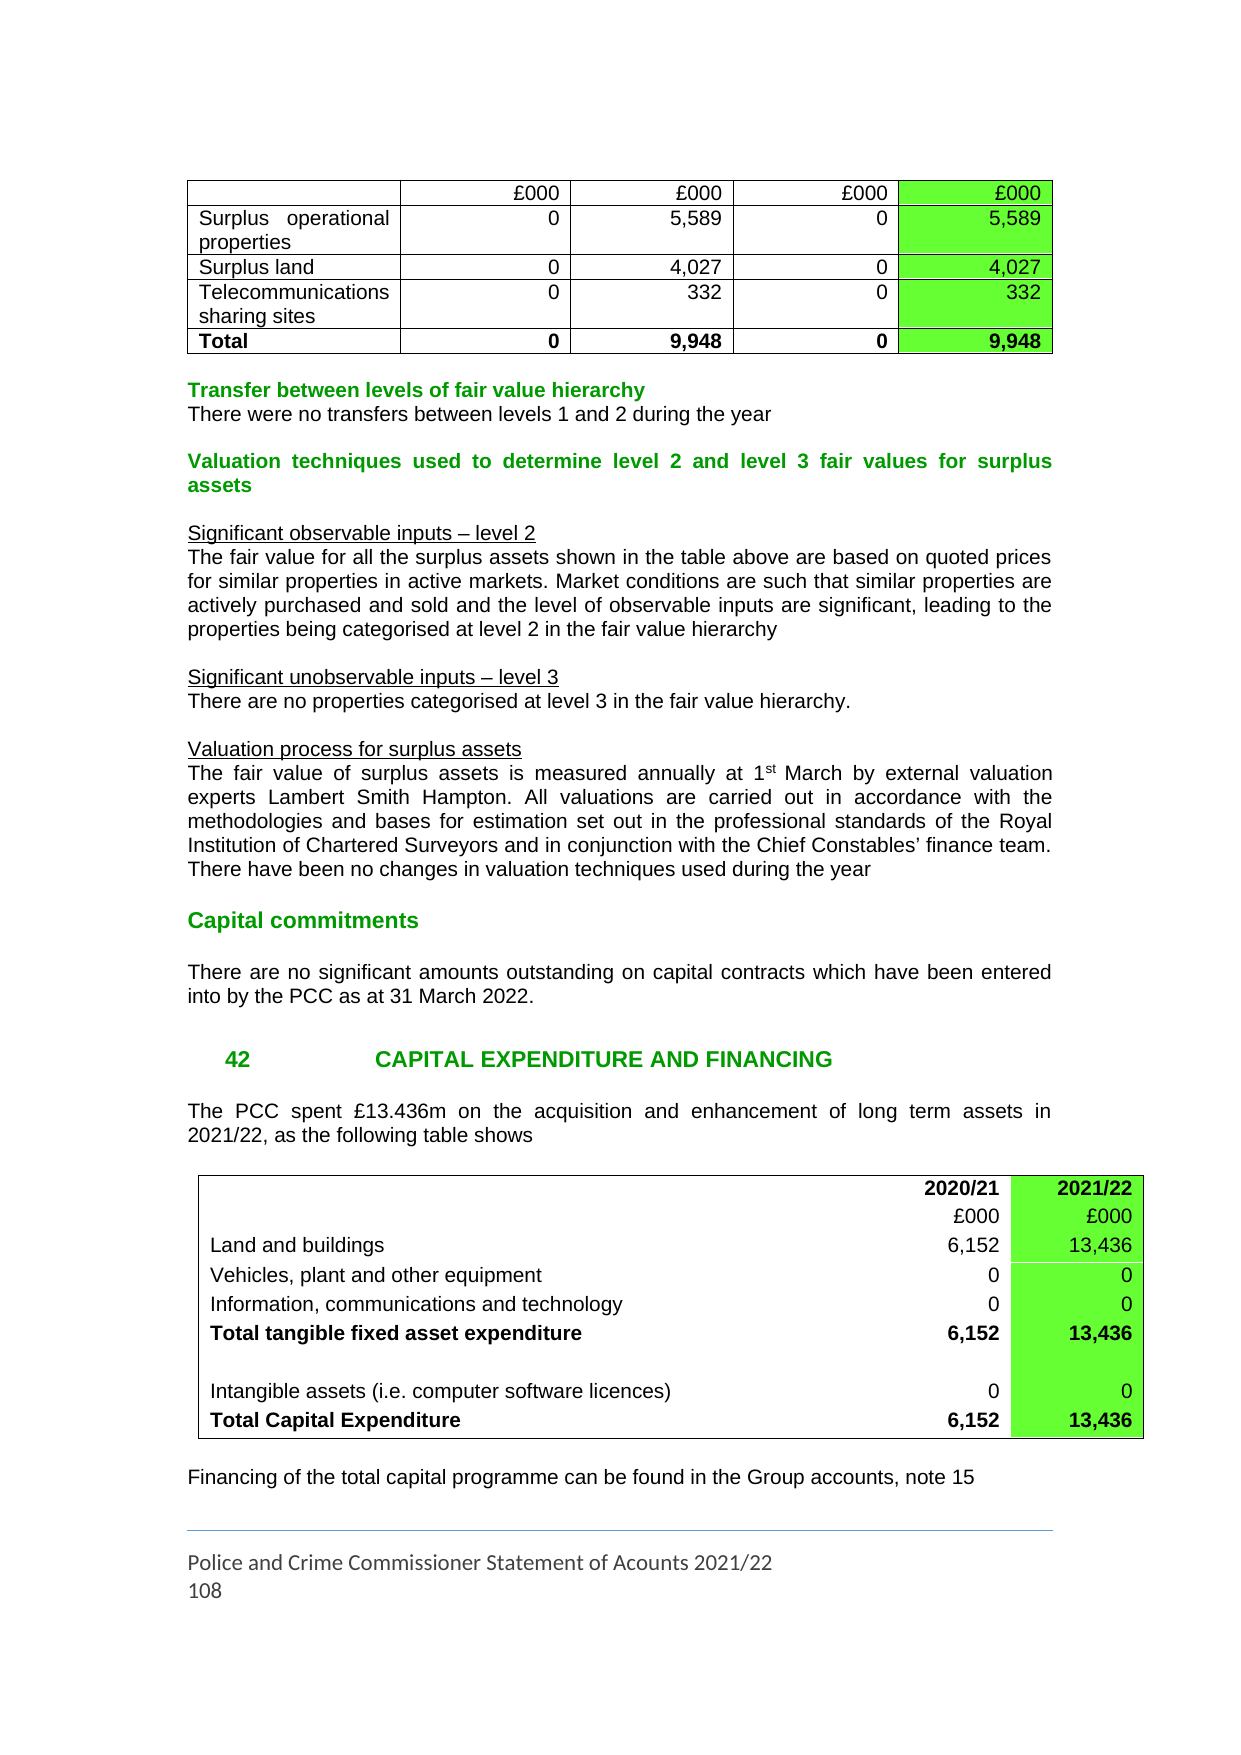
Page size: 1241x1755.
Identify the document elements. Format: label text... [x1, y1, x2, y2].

table_cell 0 [1011, 1292, 1143, 1321]
text There are no significant amounts outstanding on capital contracts which have been entered into by the PCC as at 31 March 2022. [187, 959, 1053, 1007]
table_cell 9,948 [571, 329, 733, 352]
table_header 2020/21 [878, 1176, 1011, 1204]
table_cell 0 [734, 280, 898, 327]
table_cell 0 [878, 1292, 1011, 1321]
table_cell 13,436 [1011, 1233, 1143, 1262]
table_cell Total [188, 329, 400, 352]
table_cell [199, 1204, 878, 1233]
subtitle Valuation process for surplus assets [187, 737, 1053, 761]
table_cell 9,948 [899, 329, 1052, 352]
text The PCC spent £13.436m on the acquisition and enhancement of long term assets in 2021/22, as the following table shows [187, 1099, 1053, 1147]
table_cell 0 [401, 255, 570, 278]
table_cell Surplus land [188, 255, 400, 278]
table_cell 6,152 [878, 1321, 1011, 1350]
table_cell Land and buildings [199, 1233, 878, 1262]
table_cell £000 [401, 181, 570, 204]
table_cell 0 [1011, 1379, 1143, 1408]
table_cell 0 [734, 255, 898, 278]
table_cell 6,152 [878, 1233, 1011, 1262]
table_cell 0 [401, 329, 570, 352]
table_cell [1011, 1350, 1143, 1379]
table_cell 0 [878, 1379, 1011, 1408]
table_cell 0 [1011, 1263, 1143, 1292]
subtitle Financing of the total capital programme can be found in the Group accounts, note 15 [187, 1465, 1053, 1489]
table_cell 0 [734, 206, 898, 253]
table_cell £000 [1011, 1204, 1143, 1233]
table_cell £000 [571, 181, 733, 204]
table_cell 0 [401, 206, 570, 253]
table_cell Telecommunications sharing sites [188, 280, 400, 327]
table_cell 6,152 [878, 1408, 1011, 1437]
subtitle The fair value of surplus assets is measured annually at 1st March by external valuation experts Lambert Smith Hampton. All valuations are carried out in accordance with the methodologies and bases for estimation set out in the professional standards of the Royal Institution of Chartered Surveyors and in conjunction with the Chief Constables’ finance team. There have been no changes in valuation techniques used during the year [187, 761, 1053, 881]
subtitle Significant observable inputs – level 2 [187, 521, 1053, 545]
table_cell 0 [734, 329, 898, 352]
subtitle Significant unobservable inputs – level 3 [187, 665, 1053, 689]
subtitle The fair value for all the surplus assets shown in the table above are based on quoted prices for similar properties in active markets. Market conditions are such that similar properties are actively purchased and sold and the level of observable inputs are significant, leading to the properties being categorised at level 2 in the fair value hierarchy [187, 545, 1053, 641]
table_cell £000 [899, 181, 1052, 204]
table_cell £000 [734, 181, 898, 204]
table_cell 13,436 [1011, 1321, 1143, 1350]
table_cell Information, communications and technology [199, 1292, 878, 1321]
table_cell 0 [401, 280, 570, 327]
table_cell [199, 1350, 878, 1379]
table_cell [878, 1350, 1011, 1379]
table_cell 5,589 [899, 206, 1052, 253]
table_cell 4,027 [899, 255, 1052, 278]
table_cell Total tangible fixed asset expenditure [199, 1321, 878, 1350]
subtitle Transfer between levels of fair value hierarchy [187, 377, 1053, 401]
text 42 CAPITAL EXPENDITURE AND FINANCING [225, 1046, 1053, 1072]
table_cell 332 [571, 280, 733, 327]
subtitle There are no properties categorised at level 3 in the fair value hierarchy. [187, 689, 1053, 713]
table_cell 5,589 [571, 206, 733, 253]
table_cell £000 [878, 1204, 1011, 1233]
table_cell 0 [878, 1263, 1011, 1292]
table_cell Total Capital Expenditure [199, 1408, 878, 1437]
table_header 2021/22 [1011, 1176, 1143, 1204]
subtitle There were no transfers between levels 1 and 2 during the year [187, 401, 1053, 425]
table_cell Surplus operational properties [188, 206, 400, 253]
table_header [199, 1176, 878, 1204]
table_cell 332 [899, 280, 1052, 327]
table_cell 13,436 [1011, 1408, 1143, 1437]
table_cell 4,027 [571, 255, 733, 278]
table_cell [188, 181, 400, 204]
subtitle Valuation techniques used to determine level 2 and level 3 fair values for surplus assets [187, 449, 1053, 497]
table_cell Vehicles, plant and other equipment [199, 1263, 878, 1292]
subtitle Capital commitments [187, 907, 1053, 933]
table_cell Intangible assets (i.e. computer software licences) [199, 1379, 878, 1408]
